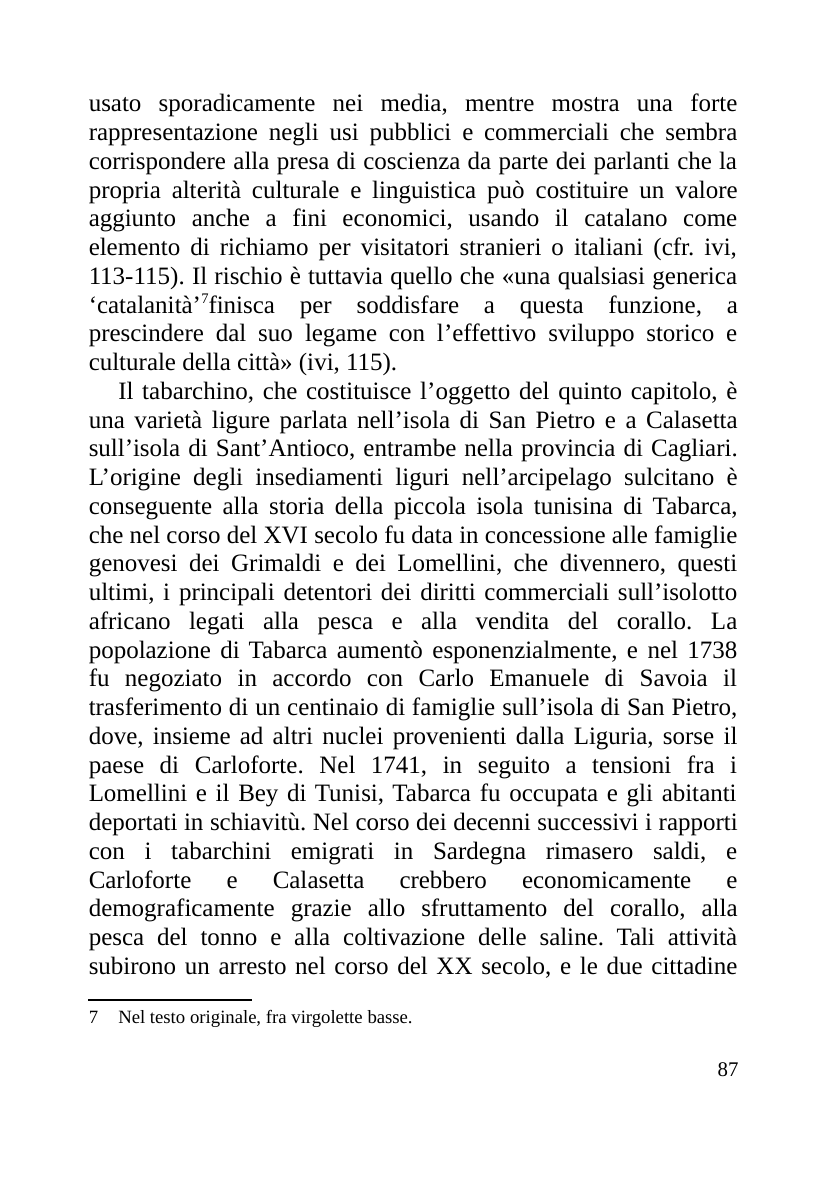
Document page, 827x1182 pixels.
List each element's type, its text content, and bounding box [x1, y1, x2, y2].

text Nel testo originale, fra virgolette basse. [88, 1006, 738, 1028]
text Il tabarchino, che costituisce l’oggetto del quinto capitolo, è una varietà ligure parlata nell’isola di San Pietro e a Calasetta sull’isola di Sant’Antioco, entrambe nella provincia di Cagliari. L’origine degli insediamenti liguri nell’arcipelago sulcitano è conseguente alla storia della piccola isola tunisina di Tabarca, che nel corso del XVI secolo fu data in concessione alle famiglie genovesi dei Grimaldi e dei Lomellini, che divennero, questi ultimi, i principali detentori dei diritti commerciali sull’isolotto africano legati alla pesca e alla vendita del corallo. La popolazione di Tabarca aumentò esponenzialmente, e nel 1738 fu negoziato in accordo con Carlo Emanuele di Savoia il trasferimento di un centinaio di famiglie sull’isola di San Pietro, dove, insieme ad altri nuclei provenienti dalla Liguria, sorse il paese di Carloforte. Nel 1741, in seguito a tensioni fra i Lomellini e il Bey di Tunisi, Tabarca fu occupata e gli abitanti deportati in schiavitù. Nel corso dei decenni successivi i rapporti con i tabarchini emigrati in Sardegna rimasero saldi, e Carloforte e Calasetta crebbero economicamente e demograficamente grazie allo sfruttamento del corallo, alla pesca del tonno e alla coltivazione delle saline. Tali attività subirono un arresto nel corso del XX secolo, e le due cittadine [88, 376, 738, 980]
text usato sporadicamente nei media, mentre mostra una forte rappresentazione negli usi pubblici e commerciali che sembra corrispondere alla presa di coscienza da parte dei parlanti che la propria alterità culturale e linguistica può costituire un valore aggiunto anche a fini economici, usando il catalano come elemento di richiamo per visitatori stranieri o italiani (cfr. ivi, 113-115). Il rischio è tuttavia quello che «una qualsiasi generica ‘catalanità’finisca per soddisfare a questa funzione, a prescindere dal suo legame con l’effettivo sviluppo storico e culturale della città» (ivi, 115). [88, 88, 738, 376]
